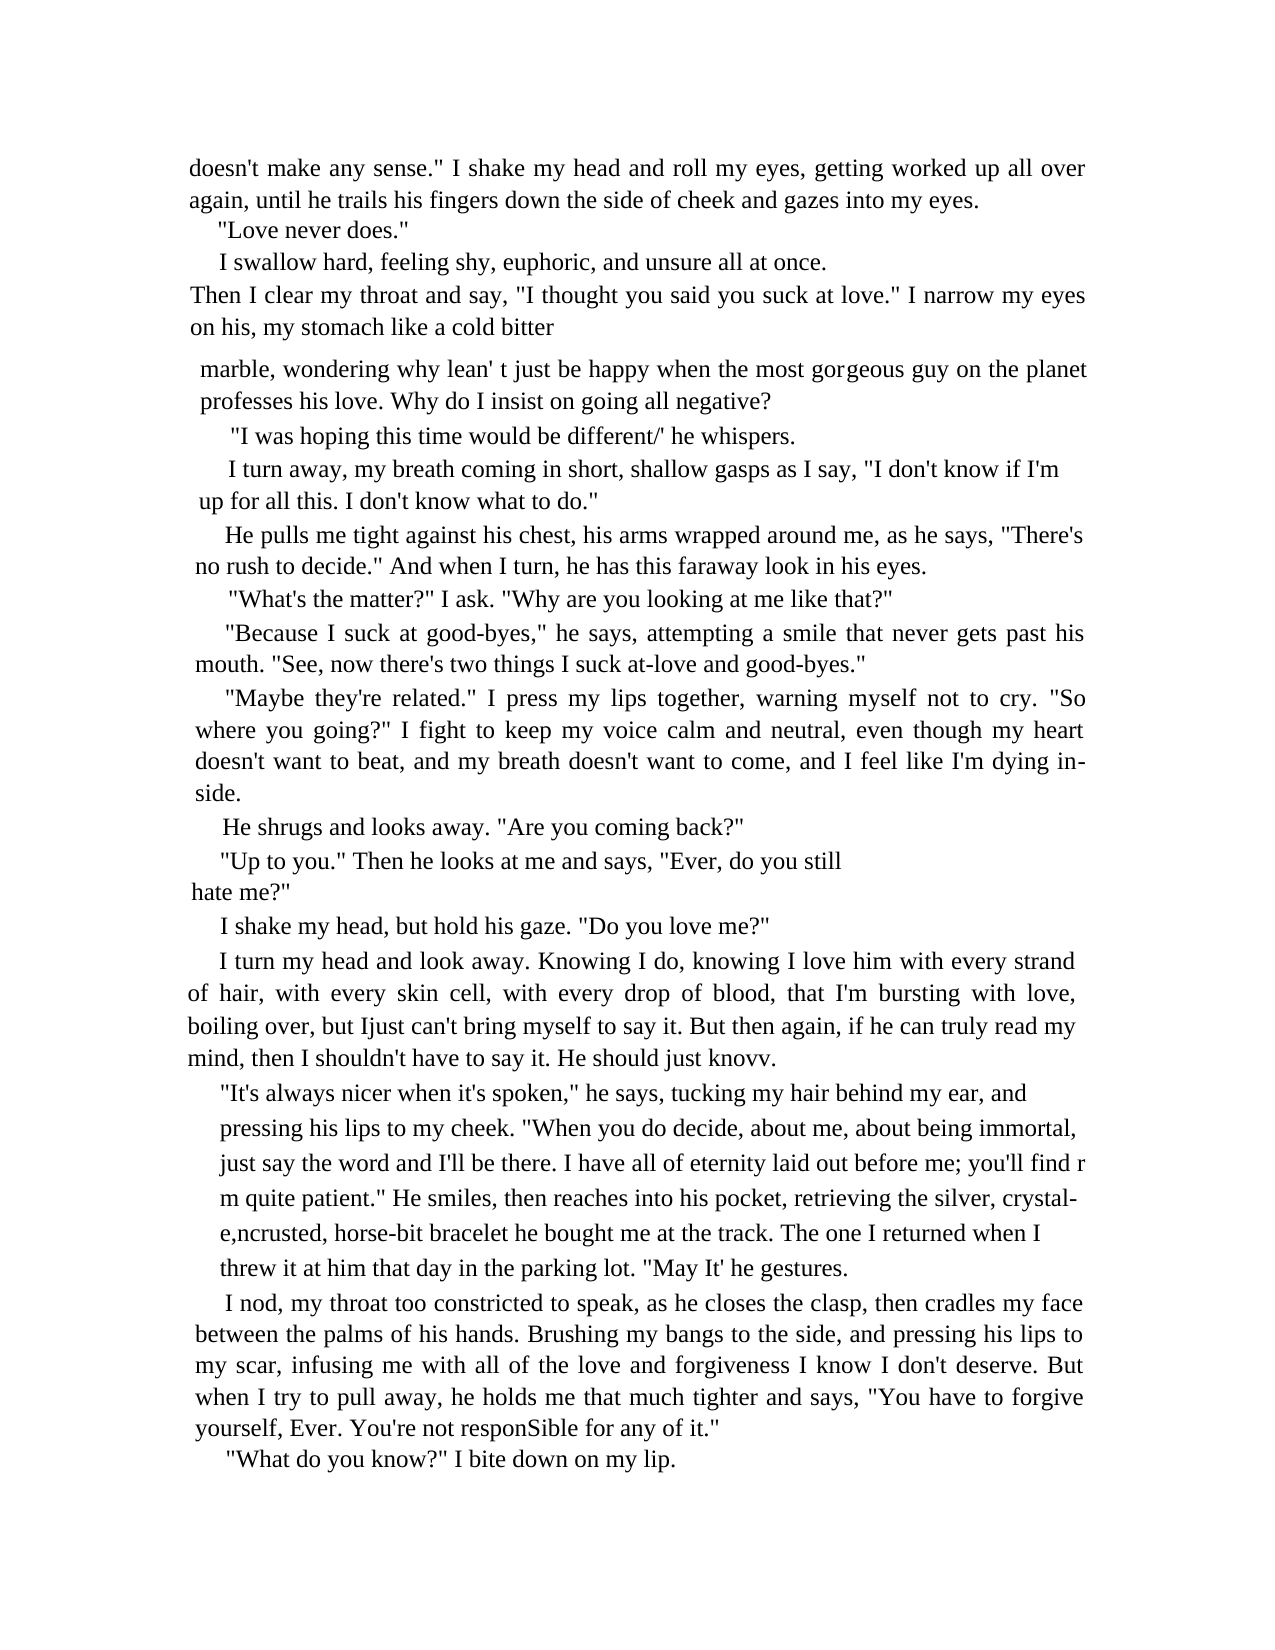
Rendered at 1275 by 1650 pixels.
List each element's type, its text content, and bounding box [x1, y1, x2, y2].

text Then I clear my throat and say, "I thought you said you suck at love." I narrow my eyes on his, my stomach like a cold bitter [190, 277, 1087, 342]
text I nod, my throat too constricted to speak, as he closes the clasp, then cradles my face between the palms of his hands. Brushing my bangs to the side, and pressing his lips to my scar, infusing me with all of the love and forgiveness I know I don't deserve. But when I try to pull away, he holds me that much tighter and says, "You have to forgive yourself, Ever. You're not responSible for any of it." [195, 1286, 1085, 1443]
text "Maybe they're related." I press my lips together, warning myself not to cry. "So where you going?" I fight to keep my voice calm and neutral, even though my heart doesn't want to beat, and my breath doesn't want to come, and I feel like I'm dying in­side. [195, 682, 1086, 808]
text "It's always nicer when it's spoken," he says, tucking my hair behind my ear, and pressing his lips to my cheek. "When you do decide, about me, about being immortal, just say the word and I'll be there. I have all of eternity laid out before me; you'll find r m quite patient." He smiles, then reaches into his pocket, re­trieving the silver, crystal-e,ncrusted, horse-bit bracelet he bought me at the track. The one I returned when I threw it at him that day in the parking lot. "May It' he gestures. [219, 1073, 1087, 1283]
text He pulls me tight against his chest, his arms wrapped around me, as he says, "There's no rush to decide." And when I turn, he has this faraway look in his eyes. [195, 518, 1086, 581]
text I turn away, my breath coming in short, shallow gasps as I say, "I don't know if I'm up for all this. I don't know what to do." [198, 453, 1085, 516]
text "I was hoping this time would be different/' he whispers. [230, 416, 1087, 451]
text hate me?" [191, 877, 1087, 906]
text "Love never does." [217, 216, 1087, 244]
text "Because I suck at good-byes," he says, attempting a smile that never gets past his mouth. "See, now there's two things I suck at-love and good-byes." [195, 616, 1086, 679]
text marble, wondering why lean' t just be happy when the most gor­geous guy on the planet professes his love. Why do I insist on go­ing all negative? [200, 353, 1087, 416]
text I turn my head and look away. Knowing I do, knowing I love him with every strand of hair, with every skin cell, with every drop of blood, that I'm bursting with love, boiling over, but Ijust can't bring myself to say it. But then again, if he can truly read my mind, then I shouldn't have to say it. He should just knovv. [187, 943, 1077, 1073]
text "What's the matter?" I ask. "Why are you looking at me like that?" [198, 582, 1085, 614]
text He shrugs and looks away. "Are you coming back?" [222, 809, 761, 842]
text "Up to you." Then he looks at me and says, "Ever, do you still [219, 842, 1087, 877]
text "What do you know?" I bite down on my lip. [225, 1443, 1087, 1474]
text I swallow hard, feeling shy, euphoric, and unsure all at once. [219, 244, 1087, 277]
text I shake my head, but hold his gaze. "Do you love me?" [220, 909, 840, 941]
text doesn't make any sense." I shake my head and roll my eyes, getting worked up all over again, until he trails his fingers down the side of cheek and gazes into my eyes. [189, 150, 1087, 215]
